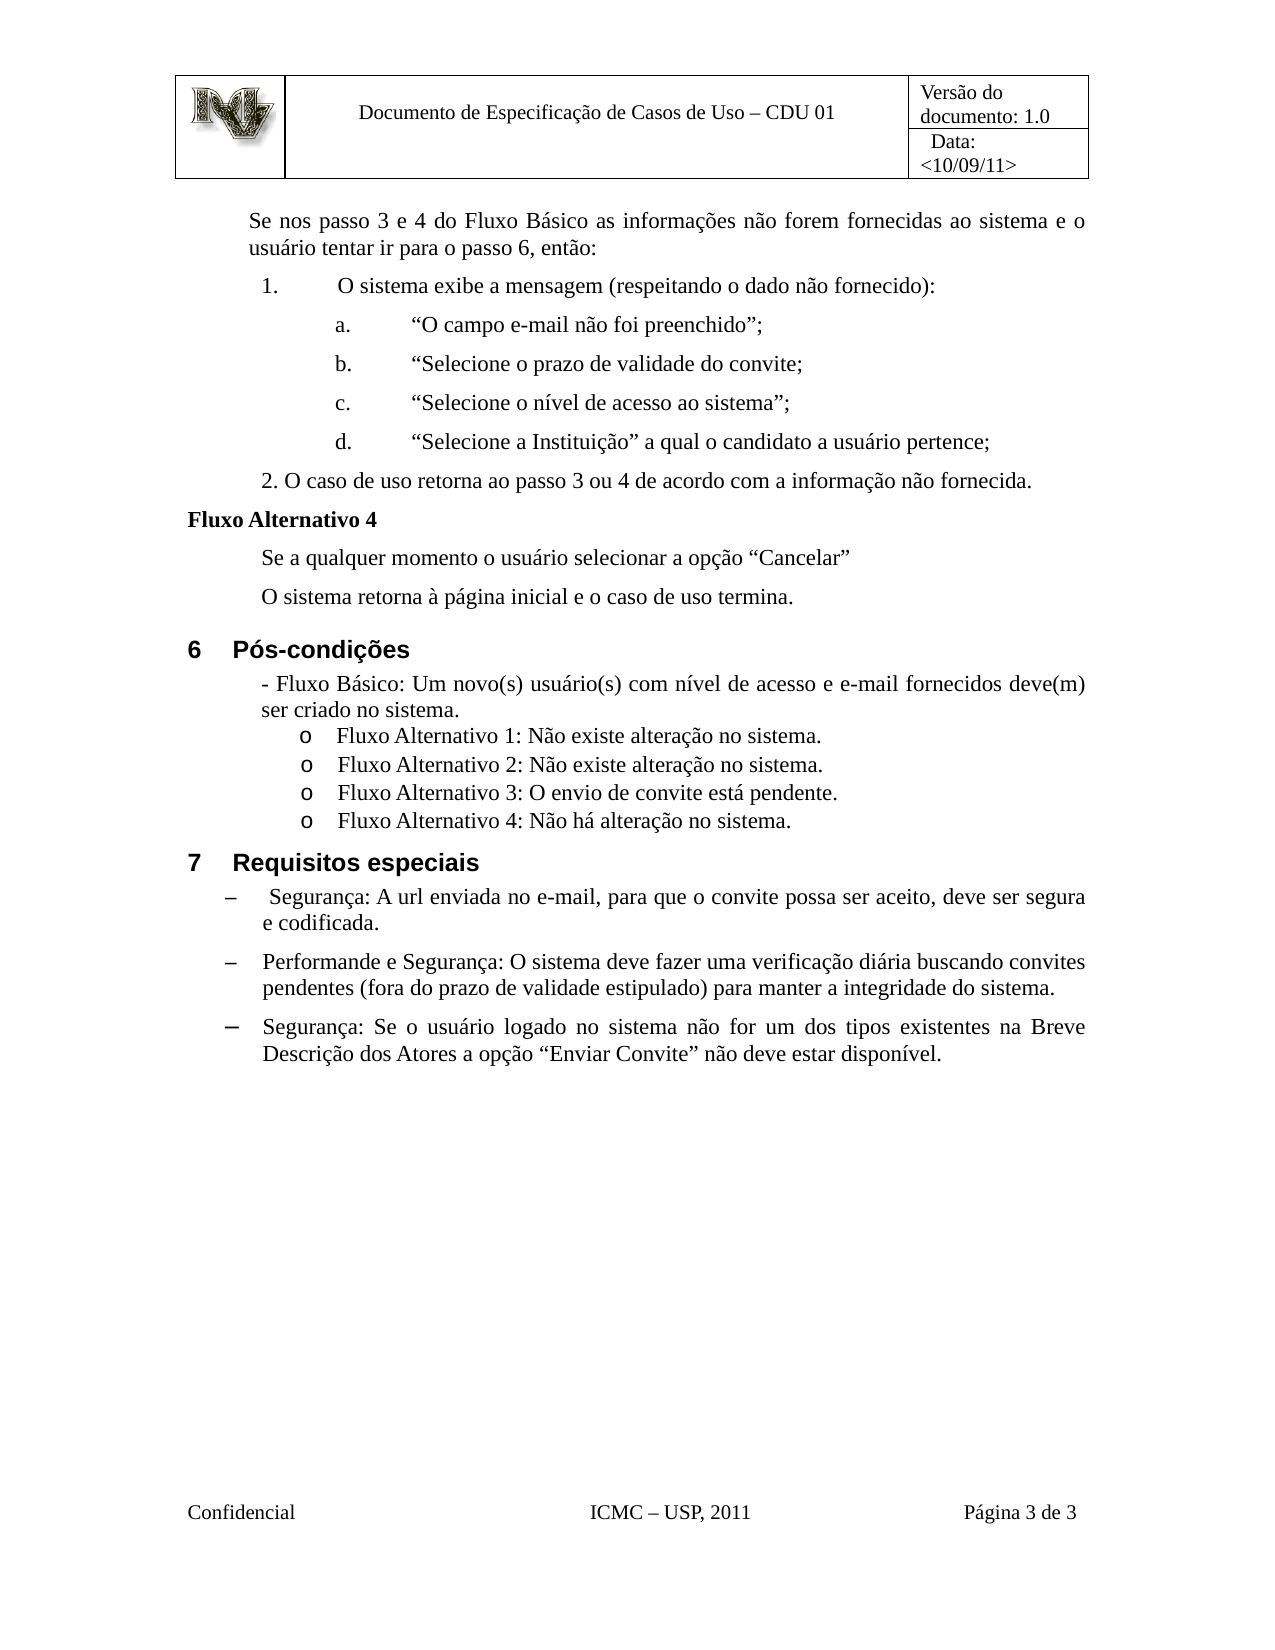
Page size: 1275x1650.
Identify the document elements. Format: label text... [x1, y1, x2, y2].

list Fluxo Alternativo 2: Não existe alteração no sistema. [300, 751, 1087, 779]
text 2. O caso de uso retorna ao passo 3 ou 4 de acordo com a informação não fornecida. [261, 467, 1087, 493]
text Fluxo Alternativo 4 [187, 506, 1087, 532]
list Segurança: Se o usuário logado no sistema não for um dos tipos existentes na Breve Descrição dos Atores a opção “Enviar Convite” não deve estar disponível. [225, 1013, 1087, 1066]
list Fluxo Alternativo 3: O envio de convite está pendente. [300, 779, 1087, 807]
list Segurança: A url enviada no e-mail, para que o convite possa ser aceito, deve ser segura e codificada. [225, 883, 1087, 936]
text Se a qualquer momento o usuário selecionar a opção “Cancelar” [261, 544, 1087, 571]
subtitle Requisitos especiais [187, 848, 1087, 877]
list Performande e Segurança: O sistema deve fazer uma verificação diária buscando convites pendentes (fora do prazo de validade estipulado) para manter a integridade do sistema. [225, 948, 1087, 1001]
list O sistema exibe a mensagem (respeitando o dado não fornecido): [187, 272, 1087, 299]
text - Fluxo Básico: Um novo(s) usuário(s) com nível de acesso e e-mail fornecidos deve(m) ser criado no sistema. [261, 670, 1087, 722]
list Fluxo Alternativo 4: Não há alteração no sistema. [300, 807, 1087, 835]
text O sistema retorna à página inicial e o caso de uso termina. [261, 583, 1087, 610]
text b. “Selecione o prazo de validade do convite; [261, 350, 1087, 377]
text a. “O campo e-mail não foi preenchido”; [261, 311, 1087, 338]
text d. “Selecione a Instituição” a qual o candidato a usuário pertence; [261, 428, 1087, 454]
text Se nos passo 3 e 4 do Fluxo Básico as informações não forem fornecidas ao sistema e o usuário tentar ir para o passo 6, então: [248, 207, 1087, 260]
subtitle Pós-condições [187, 635, 1087, 663]
list Fluxo Alternativo 1: Não existe alteração no sistema. [298, 722, 1087, 751]
text c. “Selecione o nível de acesso ao sistema”; [261, 389, 1087, 415]
